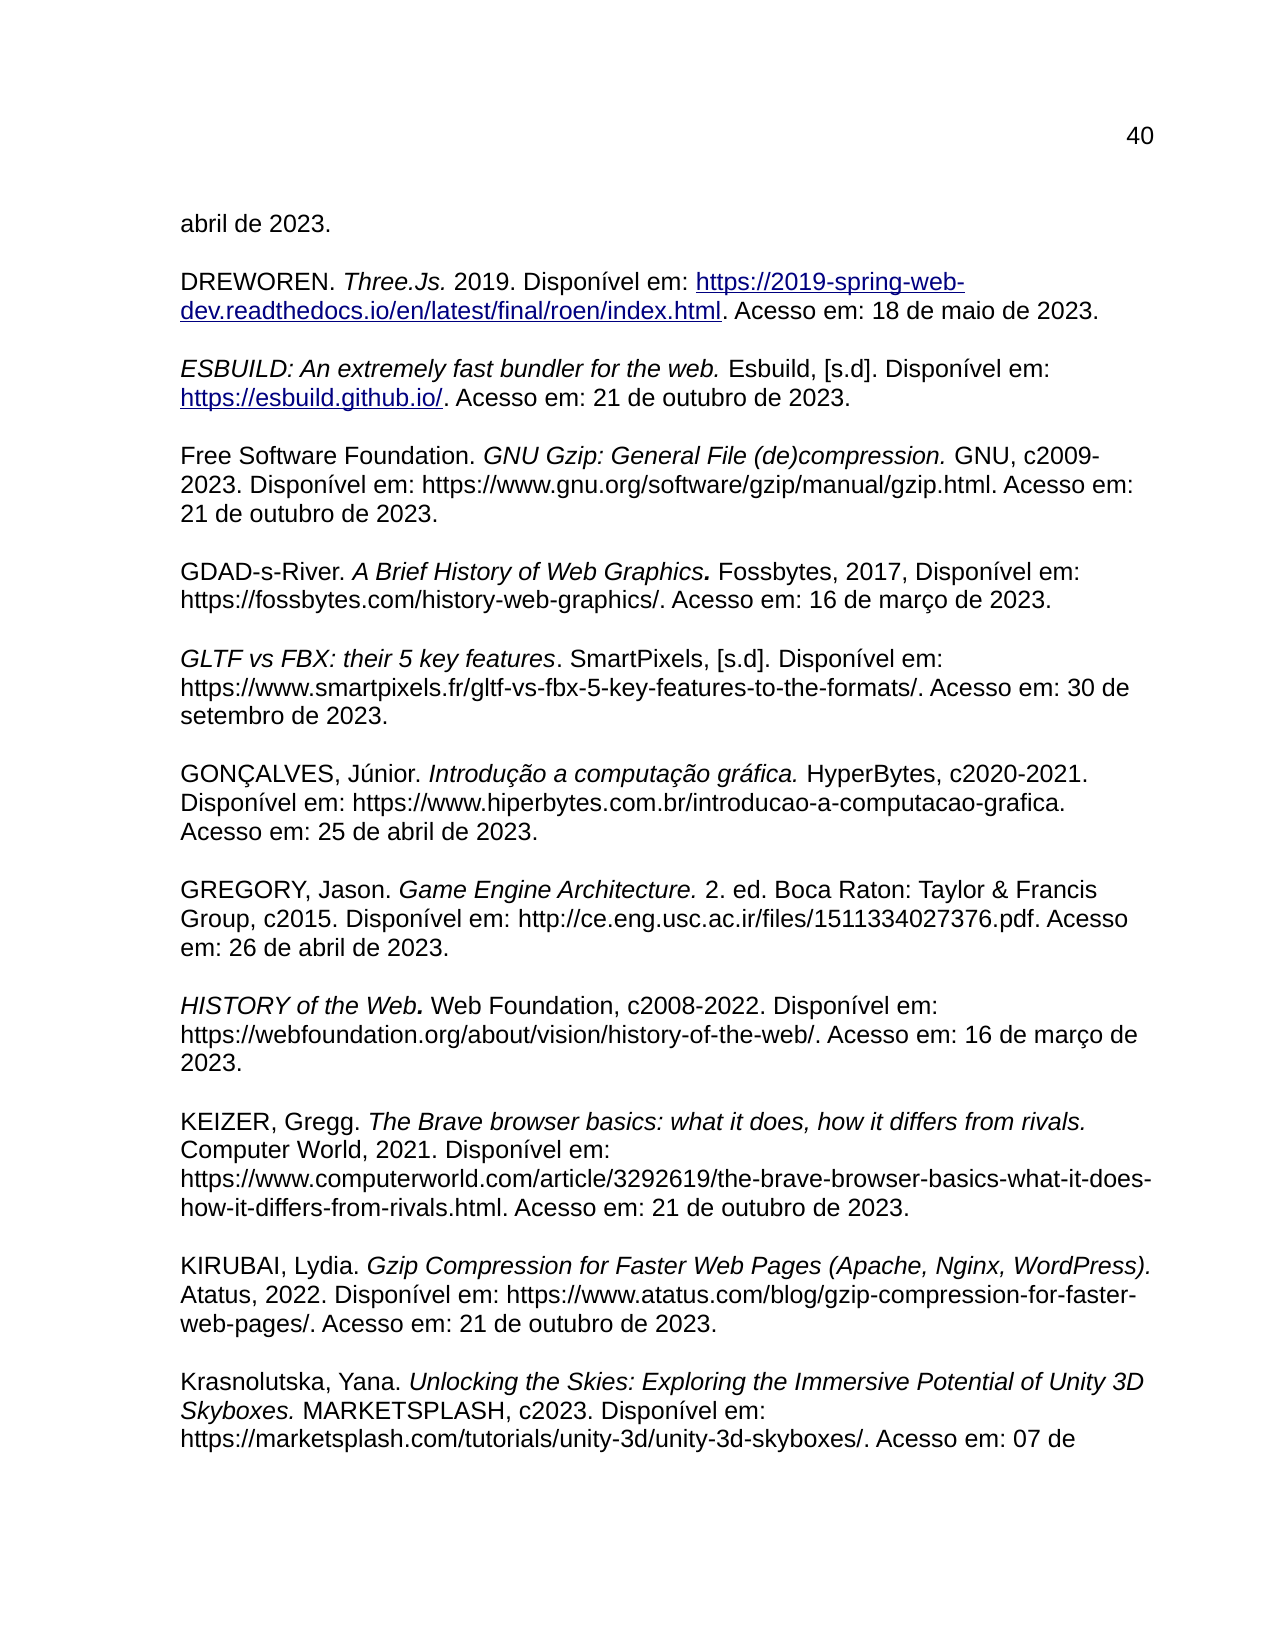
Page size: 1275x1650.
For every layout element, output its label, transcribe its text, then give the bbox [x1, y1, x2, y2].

text GLTF vs FBX: their 5 key features. SmartPixels, [s.d]. Disponível em: https://www.smartpixels.fr/gltf-vs-fbx-5-key-features-to-the-formats/. Acesso em: 30 de setembro de 2023. [180, 644, 1154, 730]
text DREWOREN. Three.Js. 2019. Disponível em: https://2019-spring-web-dev.readthedocs.io/en/latest/final/roen/index.html. Acesso em: 18 de maio de 2023. [180, 267, 1154, 324]
text GDAD-s-River. A Brief History of Web Graphics. Fossbytes, 2017, Disponível em: https://fossbytes.com/history-web-graphics/. Acesso em: 16 de março de 2023. [180, 557, 1154, 614]
text KEIZER, Gregg. The Brave browser basics: what it does, how it differs from rivals. Computer World, 2021. Disponível em: https://www.computerworld.com/article/3292619/the-brave-browser-basics-what-it-does-how-it-differs-from-rivals.html. Acesso em: 21 de outubro de 2023. [180, 1107, 1154, 1222]
text GREGORY, Jason. Game Engine Architecture. 2. ed. Boca Raton: Taylor & Francis Group, c2015. Disponível em: http://ce.eng.usc.ac.ir/files/1511334027376.pdf. Acesso em: 26 de abril de 2023. [180, 875, 1154, 961]
text Free Software Foundation. GNU Gzip: General File (de)compression. GNU, c2009-2023. Disponível em: https://www.gnu.org/software/gzip/manual/gzip.html. Acesso em: 21 de outubro de 2023. [180, 441, 1154, 527]
text ESBUILD: An extremely fast bundler for the web. Esbuild, [s.d]. Disponível em: https://esbuild.github.io/. Acesso em: 21 de outubro de 2023. [180, 354, 1154, 412]
text GONÇALVES, Júnior. Introdução a computação gráfica. HyperBytes, c2020-2021. Disponível em: https://www.hiperbytes.com.br/introducao-a-computacao-grafica. Acesso em: 25 de abril de 2023. [180, 759, 1154, 846]
text KIRUBAI, Lydia. Gzip Compression for Faster Web Pages (Apache, Nginx, WordPress). Atatus, 2022. Disponível em: https://www.atatus.com/blog/gzip-compression-for-faster-web-pages/. Acesso em: 21 de outubro de 2023. [180, 1251, 1154, 1337]
text abril de 2023. [180, 209, 1154, 238]
text Krasnolutska, Yana. Unlocking the Skies: Exploring the Immersive Potential of Unity 3D Skyboxes. MARKETSPLASH, c2023. Disponível em: https://marketsplash.com/tutorials/unity-3d/unity-3d-skyboxes/. Acesso em: 07 de [180, 1367, 1154, 1453]
text HISTORY of the Web. Web Foundation, c2008-2022. Disponível em: https://webfoundation.org/about/vision/history-of-the-web/. Acesso em: 16 de março de 2023. [180, 991, 1154, 1077]
